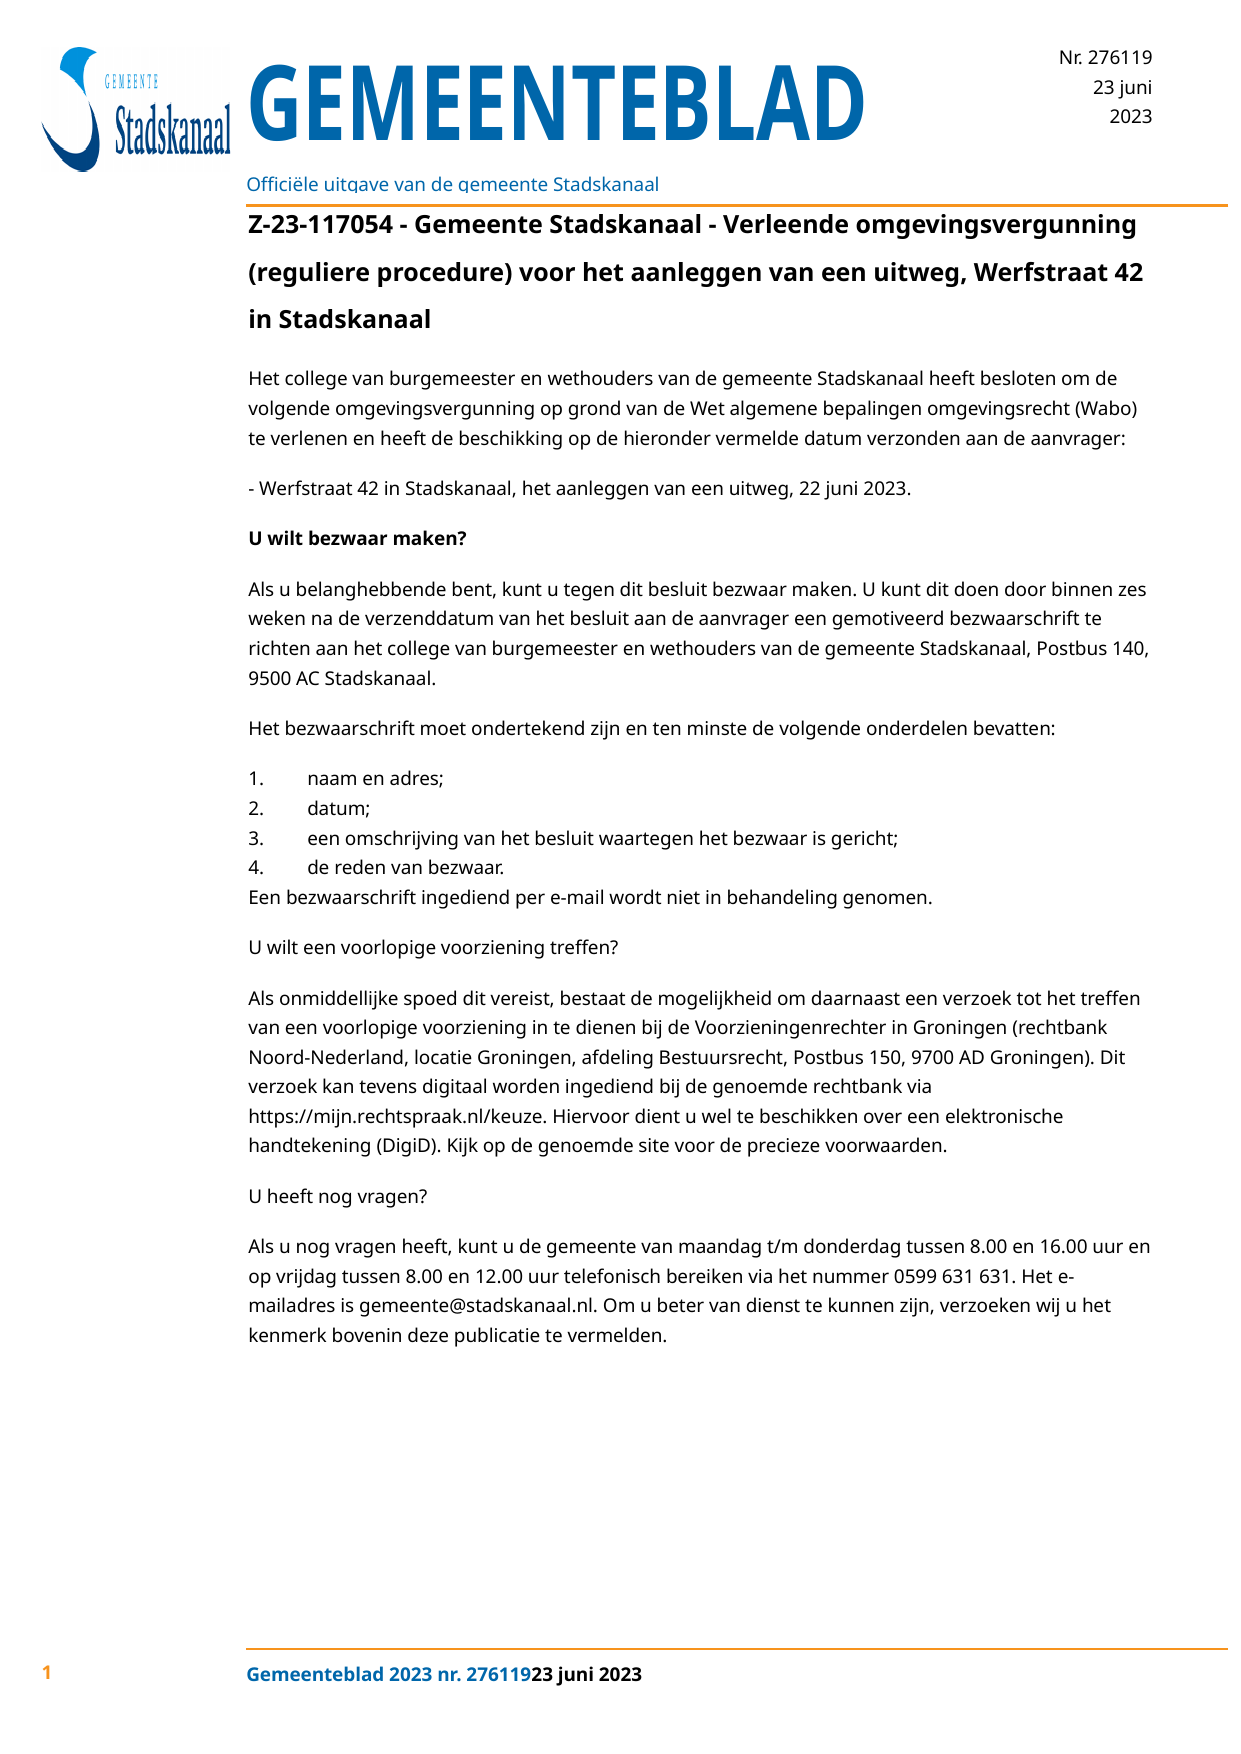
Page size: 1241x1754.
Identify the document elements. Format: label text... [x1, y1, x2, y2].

text U wilt bezwaar maken? [248, 526, 1152, 551]
text Het bezwaarschrift moet ondertekend zijn en ten minste de volgende onderdelen bevatten: [248, 715, 1152, 741]
list een omschrijving van het besluit waartegen het bezwaar is gericht; [248, 825, 1152, 850]
text Z-23-117054 - Gemeente Stadskanaal - Verleende omgevingsvergunning (reguliere procedure) voor het aanleggen van een uitweg, Werfstraat 42 in Stadskanaal [248, 207, 1152, 336]
text Het college van burgemeester en wethouders van de gemeente Stadskanaal heeft besloten om de volgende omgevingsvergunning op grond van de Wet algemene bepalingen omgevingsrecht (Wabo) te verlenen en heeft de beschikking op de hieronder vermelde datum verzonden aan de aanvrager: [248, 366, 1152, 450]
list de reden van bezwaar. [248, 854, 1152, 880]
text Als u belanghebbende bent, kunt u tegen dit besluit bezwaar maken. U kunt dit doen door binnen zes weken na de verzenddatum van het besluit aan de aanvrager een gemotiveerd bezwaarschrift te richten aan het college van burgemeester en wethouders van de gemeente Stadskanaal, Postbus 140, 9500 AC Stadskanaal. [248, 576, 1152, 690]
text U wilt een voorlopige voorziening treffen? [248, 934, 1152, 960]
picture [41, 47, 231, 172]
text Als onmiddellijke spoed dit vereist, bestaat de mogelijkheid om daarnaast een verzoek tot het treffen van een voorlopige voorziening in te dienen bij de Voorzieningenrechter in Groningen (rechtbank Noord-Nederland, locatie Groningen, afdeling Bestuursrecht, Postbus 150, 9700 AD Groningen). Dit verzoek kan tevens digitaal worden ingediend bij de genoemde rechtbank via https://mijn.rechtspraak.nl/keuze. Hiervoor dient u wel te beschikken over een elektronische handtekening (DigiD). Kijk op de genoemde site voor de precieze voorwaarden. [248, 985, 1152, 1158]
list naam en adres; [248, 766, 1152, 791]
text - Werfstraat 42 in Stadskanaal, het aanleggen van een uitweg, 22 juni 2023. [248, 475, 1152, 501]
text U heeft nog vragen? [248, 1183, 1152, 1209]
list datum; [248, 795, 1152, 821]
text Een bezwaarschrift ingediend per e-mail wordt niet in behandeling genomen. [248, 884, 1152, 909]
text Als u nog vragen heeft, kunt u de gemeente van maandag t/m donderdag tussen 8.00 en 16.00 uur en op vrijdag tussen 8.00 en 12.00 uur telefonisch bereiken via het nummer 0599 631 631. Het e-mailadres is gemeente@stadskanaal.nl. Om u beter van dienst te kunnen zijn, verzoeken wij u het kenmerk bovenin deze publicatie te vermelden. [248, 1233, 1152, 1348]
